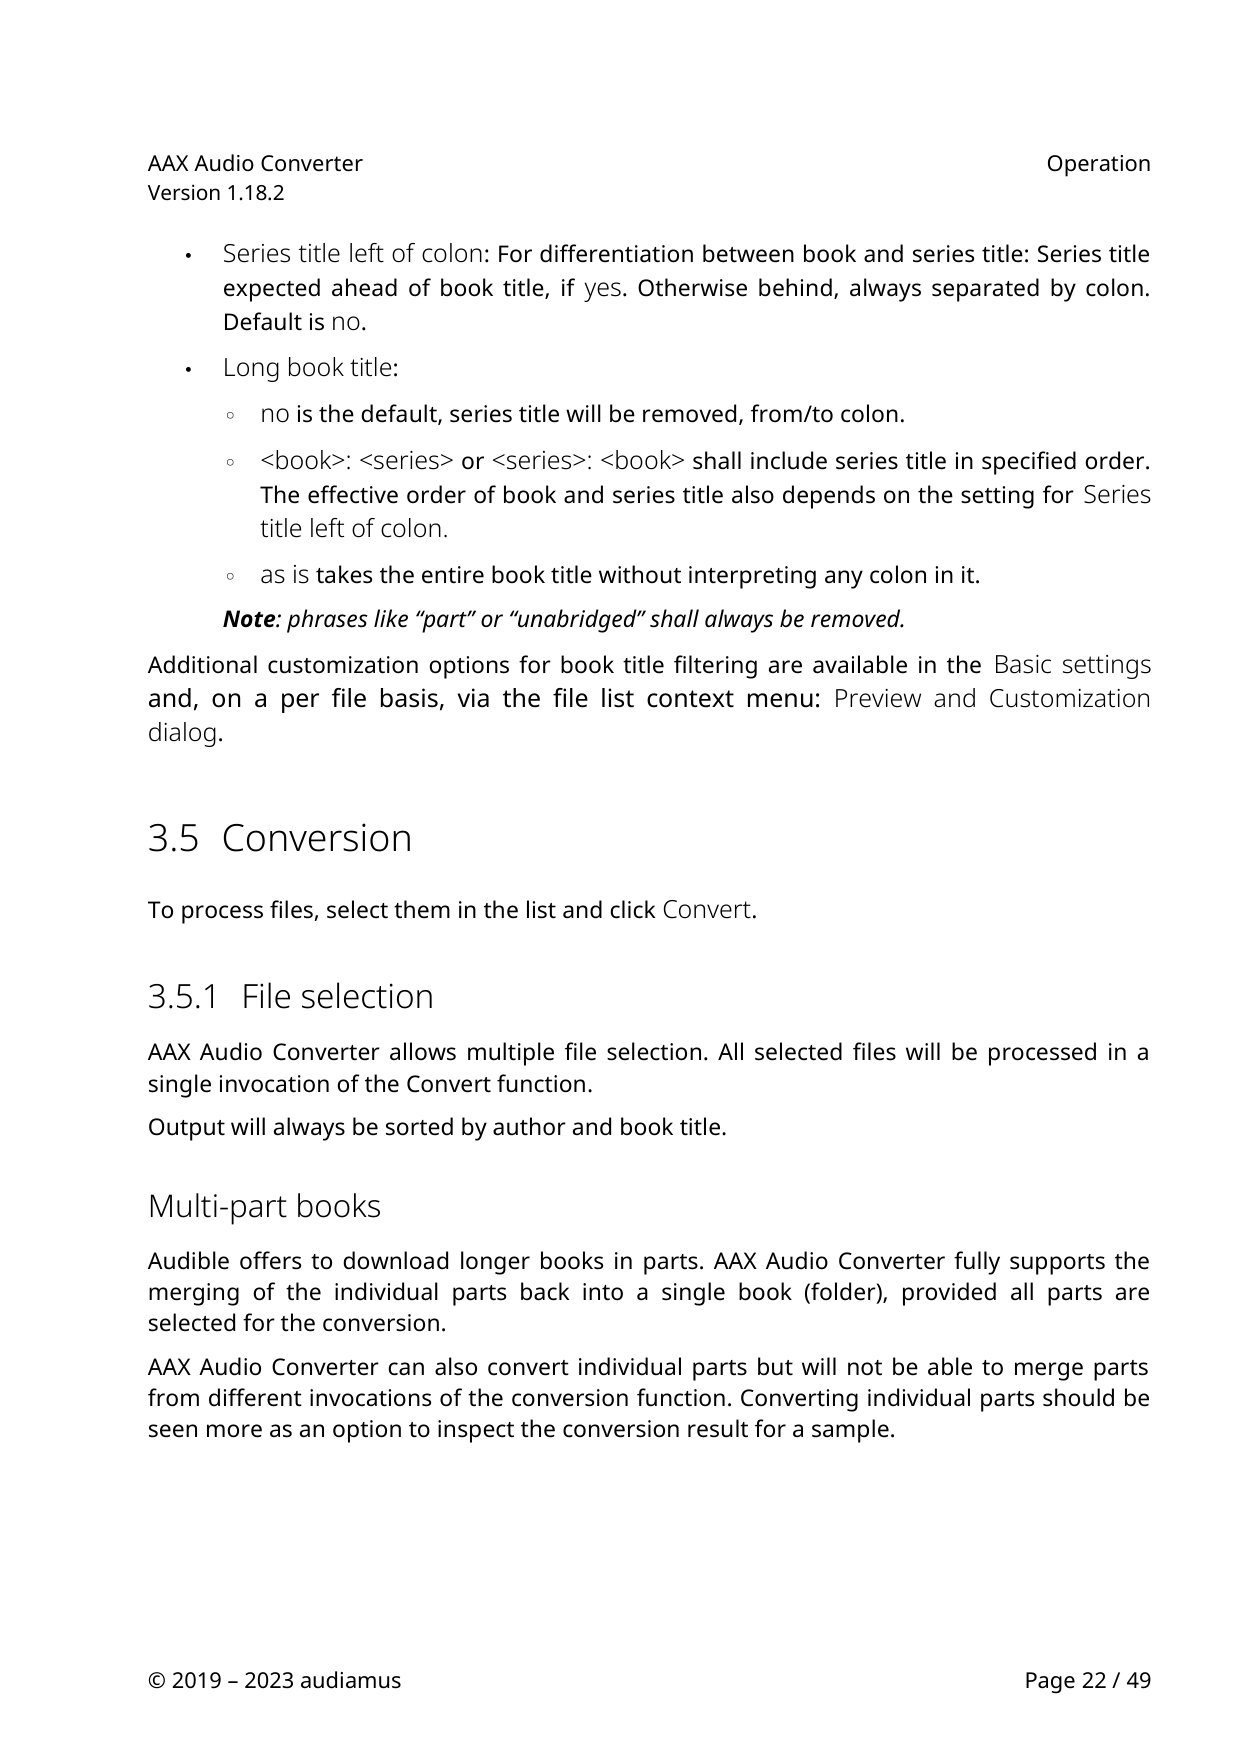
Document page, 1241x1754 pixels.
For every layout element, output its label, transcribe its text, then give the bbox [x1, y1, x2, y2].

subtitle Conversion [148, 811, 1152, 862]
subtitle File selection [148, 973, 1152, 1018]
text AAX Audio Converter can also convert individual parts but will not be able to merge parts from different invocations of the conversion function. Converting individual parts should be seen more as an option to inspect the conversion result for a sample. [148, 1351, 1152, 1444]
list <book>: <series> or <series>: <book> shall include series title in specified order. The effective order of book and series title also depends on the setting for Series title left of colon. [223, 442, 1152, 544]
text To process files, select them in the list and click Convert. [148, 892, 1152, 926]
list Long book title: [185, 349, 1152, 383]
text Output will always be sorted by author and book title. [148, 1111, 1152, 1142]
text Additional customization options for book title filtering are available in the Basic settings and, on a per file basis, via the file list context menu: Preview and Customization dialog. [148, 647, 1152, 748]
subtitle Multi-part books [148, 1184, 1152, 1227]
list no is the default, series title will be removed, from/to colon. [223, 396, 1152, 430]
text Audible offers to download longer books in parts. AAX Audio Converter fully supports the merging of the individual parts back into a single book (folder), provided all parts are selected for the conversion. [148, 1245, 1152, 1338]
list as is takes the entire book title without interpreting any colon in it. [223, 557, 1152, 591]
text AAX Audio Converter allows multiple file selection. All selected files will be processed in a single invocation of the Convert function. [148, 1036, 1152, 1099]
list Series title left of colon: For differentiation between book and series title: Series title expected ahead of book title, if yes. Otherwise behind, always separated by colon. Default is no. [185, 235, 1152, 337]
list Note: phrases like “part” or “unabridged” shall always be removed. [185, 603, 1152, 634]
